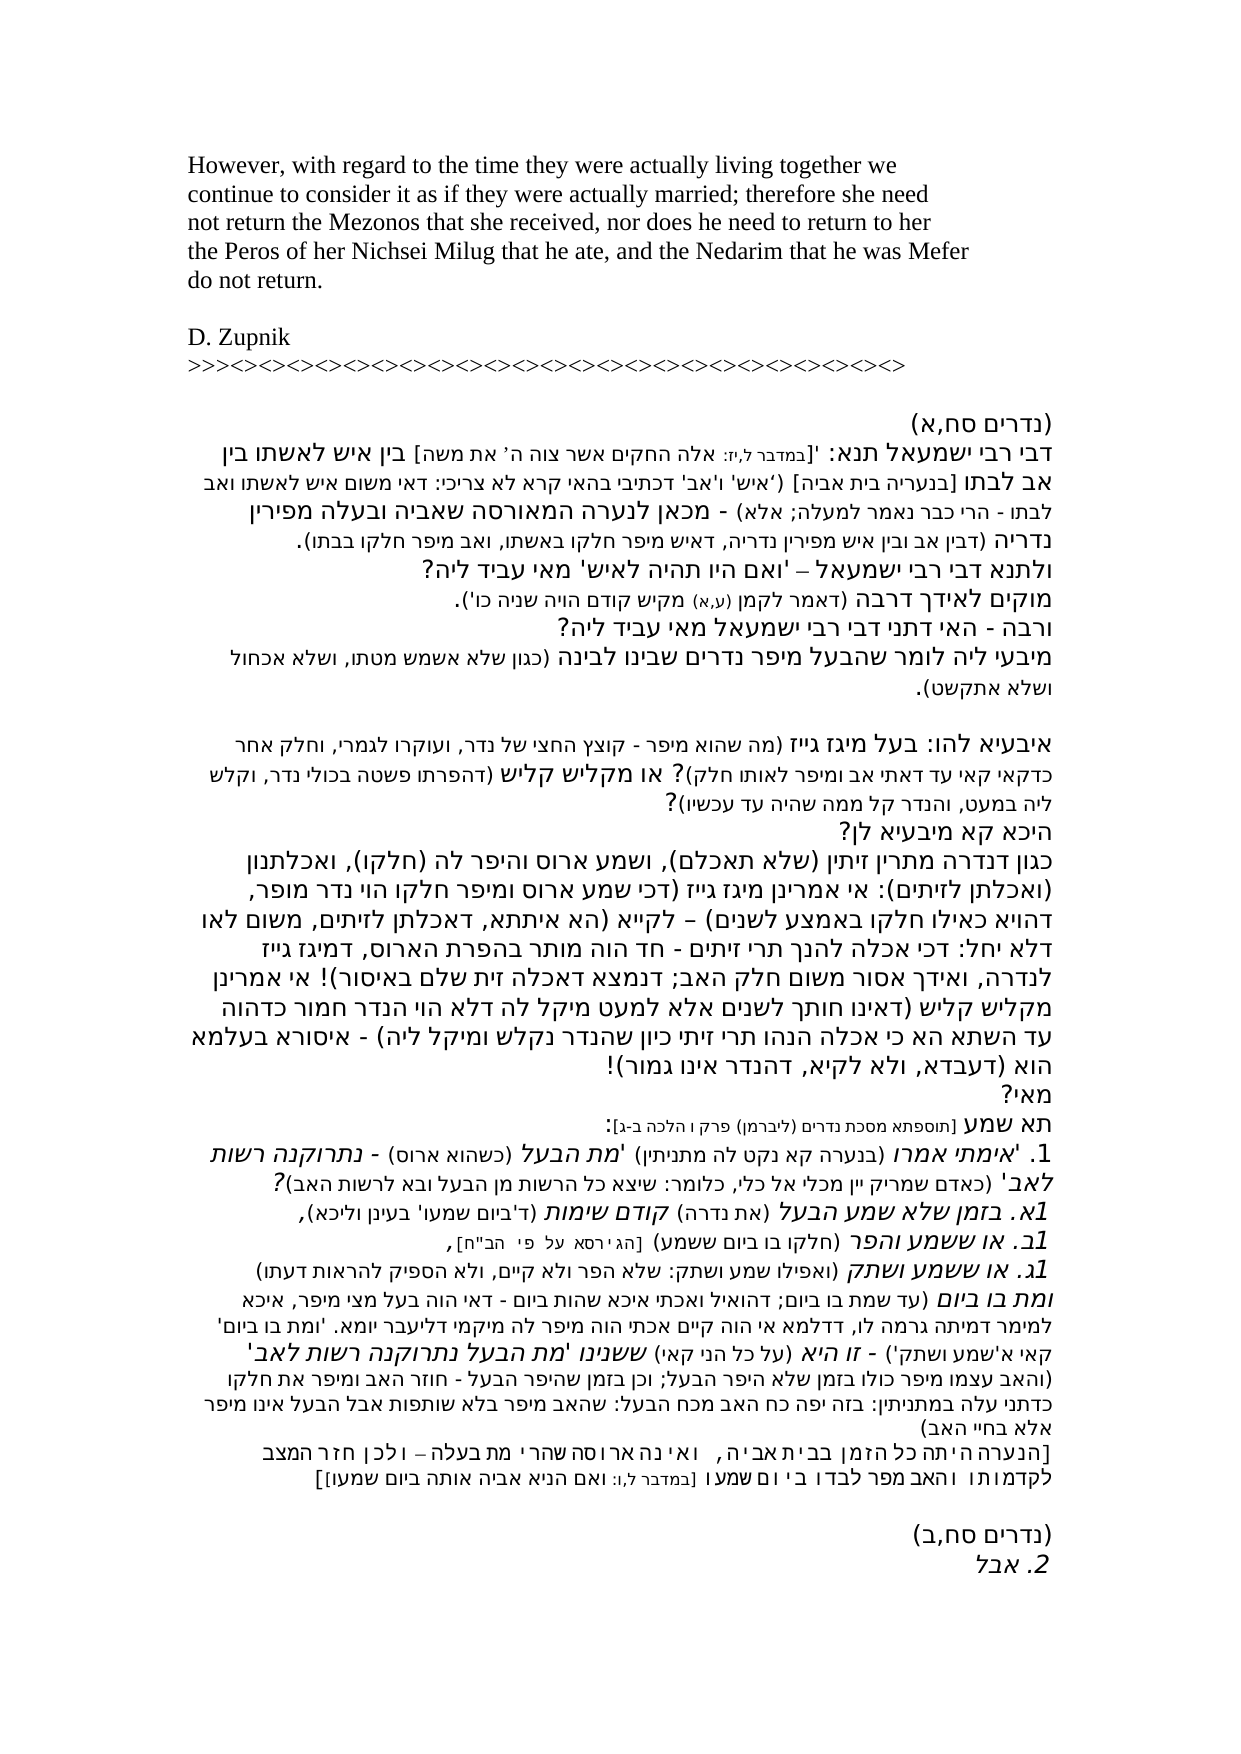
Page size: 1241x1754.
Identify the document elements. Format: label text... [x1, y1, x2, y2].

text However, with regard to the time they were actually living together we continue to consider it as if they were actually married; therefore she need not return the Mezonos that she received, nor does he need to return to her the Peros of her Nichsei Milug that he ate, and the Nedarim that he was Mefer do not return. D. Zupnik >>><><><><><><><><><><><><><><><><><><><><><><><><> [187, 150, 1053, 380]
text 1ב. או ששמע והפר (חלקו בו ביום ששמע) [הגירסא על פי הב"ח], [187, 1226, 1053, 1255]
text (נדרים סח,ב) [187, 1521, 1053, 1550]
text 1א. בזמן שלא שמע הבעל (את נדרה) קודם שימות (ד'ביום שמעו' בעינן וליכא), [187, 1197, 1053, 1226]
text ולתנא דבי רבי ישמעאל – 'ואם היו תהיה לאיש' מאי עביד ליה? [187, 555, 1053, 584]
text מיבעי ליה לומר שהבעל מיפר נדרים שבינו לבינה (כגון שלא אשמש מטתו, ושלא אכחול ושלא אתקשט). [187, 642, 1053, 701]
text [הנערה היתה כל הזמן בבית אביה, ואינה ארוסה שהרי מת בעלה – ולכן חזר המצב לקדמותו והאב מפר לבדו ביום שמעו [במדבר ל,ו: ואם הניא אביה אותה ביום שמעו]] [187, 1441, 1053, 1492]
text 1. 'אימתי אמרו (בנערה קא נקט לה מתניתין) 'מת הבעל (כשהוא ארוס) - נתרוקנה רשות לאב' (כאדם שמריק יין מכלי אל כלי, כלומר: שיצא כל הרשות מן הבעל ובא לרשות האב)? [187, 1139, 1053, 1197]
text מאי? [187, 1080, 1053, 1109]
text איבעיא להו: בעל מיגז גייז (מה שהוא מיפר - קוצץ החצי של נדר, ועוקרו לגמרי, וחלק אחר כדקאי קאי עד דאתי אב ומיפר לאותו חלק)? או מקליש קליש (דהפרתו פשטה בכולי נדר, וקלש ליה במעט, והנדר קל ממה שהיה עד עכשיו)? [187, 729, 1053, 817]
text 2. אבל [187, 1550, 1053, 1579]
text היכא קא מיבעיא לן? [187, 817, 1053, 846]
text 1ג. או ששמע ושתק (ואפילו שמע ושתק: שלא הפר ולא קיים, ולא הספיק להראות דעתו) [187, 1255, 1053, 1284]
text מוקים לאידך דרבה (דאמר לקמן (ע,א) מקיש קודם הויה שניה כו'). [187, 584, 1053, 613]
text ורבה - האי דתני דבי רבי ישמעאל מאי עביד ליה? [187, 613, 1053, 642]
text כגון דנדרה מתרין זיתין (שלא תאכלם), ושמע ארוס והיפר לה (חלקו), ואכלתנון (ואכלתן לזיתים): אי אמרינן מיגז גייז (דכי שמע ארוס ומיפר חלקו הוי נדר מופר, דהויא כאילו חלקו באמצע לשנים) – לקייא (הא איתתא, דאכלתן לזיתים, משום לאו דלא יחל: דכי אכלה להנך תרי זיתים - חד הוה מותר בהפרת הארוס, דמיגז גייז לנדרה, ואידך אסור משום חלק האב; דנמצא דאכלה זית שלם באיסור)! אי אמרינן מקליש קליש (דאינו חותך לשנים אלא למעט מיקל לה דלא הוי הנדר חמור כדהוה עד השתא הא כי אכלה הנהו תרי זיתי כיון שהנדר נקלש ומיקל ליה) - איסורא בעלמא הוא (דעבדא, ולא לקיא, דהנדר אינו גמור)! [187, 846, 1053, 1080]
text (נדרים סח,א) [187, 409, 1053, 438]
text דבי רבי ישמעאל תנא: '[במדבר ל,יז: אלה החקים אשר צוה ה’ את משה] בין איש לאשתו בין אב לבתו [בנעריה בית אביה] (‘איש' ו'אב' דכתיבי בהאי קרא לא צריכי: דאי משום איש לאשתו ואב לבתו - הרי כבר נאמר למעלה; אלא) - מכאן לנערה המאורסה שאביה ובעלה מפירין נדריה (דבין אב ובין איש מפירין נדריה, דאיש מיפר חלקו באשתו, ואב מיפר חלקו בבתו). [187, 438, 1053, 555]
text תא שמע [תוספתא מסכת נדרים (ליברמן) פרק ו הלכה ב-ג]: [187, 1109, 1053, 1139]
text ומת בו ביום (עד שמת בו ביום; דהואיל ואכתי איכא שהות ביום - דאי הוה בעל מצי מיפר, איכא למימר דמיתה גרמה לו, דדלמא אי הוה קיים אכתי הוה מיפר לה מיקמי דליעבר יומא. 'ומת בו ביום' קאי א'שמע ושתק') - זו היא (על כל הני קאי) ששנינו 'מת הבעל נתרוקנה רשות לאב' (והאב עצמו מיפר כולו בזמן שלא היפר הבעל; וכן בזמן שהיפר הבעל - חוזר האב ומיפר את חלקו כדתני עלה במתניתין: בזה יפה כח האב מכח הבעל: שהאב מיפר בלא שותפות אבל הבעל אינו מיפר אלא בחיי האב) [187, 1284, 1053, 1441]
